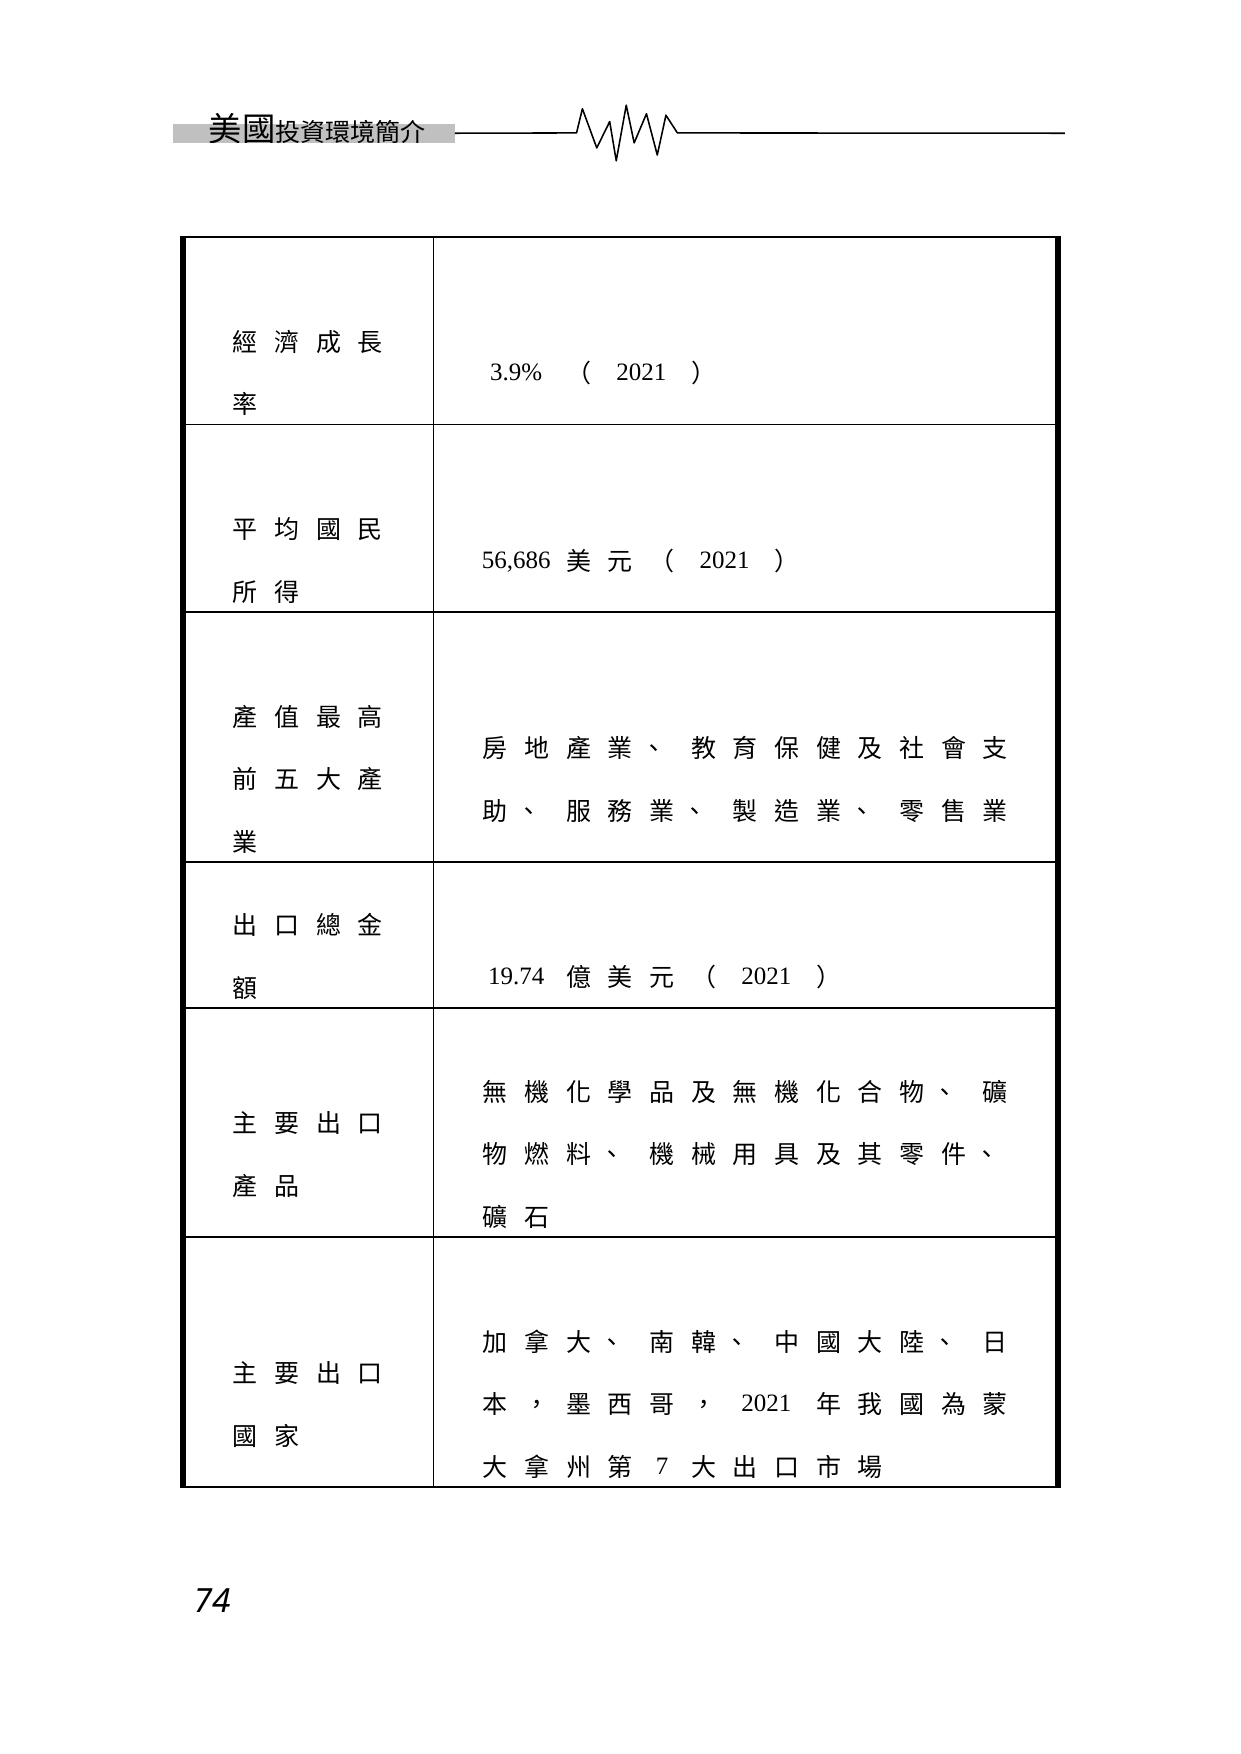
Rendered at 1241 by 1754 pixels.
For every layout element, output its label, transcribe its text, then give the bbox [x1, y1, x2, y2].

table_cell 19.74億美元（2021） [434, 863, 1055, 1007]
table_cell 產值最高前五大產業 [186, 613, 433, 861]
table_cell 主要出口國家 [186, 1238, 433, 1486]
table_cell 加拿大、南韓、中國大陸、日本，墨西哥，2021年我國為蒙大拿州第7大出口市場 [434, 1238, 1055, 1486]
table_cell 無機化學品及無機化合物、礦物燃料、機械用具及其零件、礦石 [434, 1009, 1055, 1236]
table_cell 平均國民所得 [186, 425, 433, 611]
table_cell 3.9%（2021） [434, 238, 1055, 424]
table_cell 主要出口產品 [186, 1009, 433, 1236]
table_cell 房地產業、教育保健及社會支助、服務業、製造業、零售業 [434, 613, 1055, 861]
table_cell 56,686美元（2021） [434, 425, 1055, 611]
table_cell 出口總金額 [186, 863, 433, 1007]
table_cell 經濟成長率 [186, 238, 433, 424]
